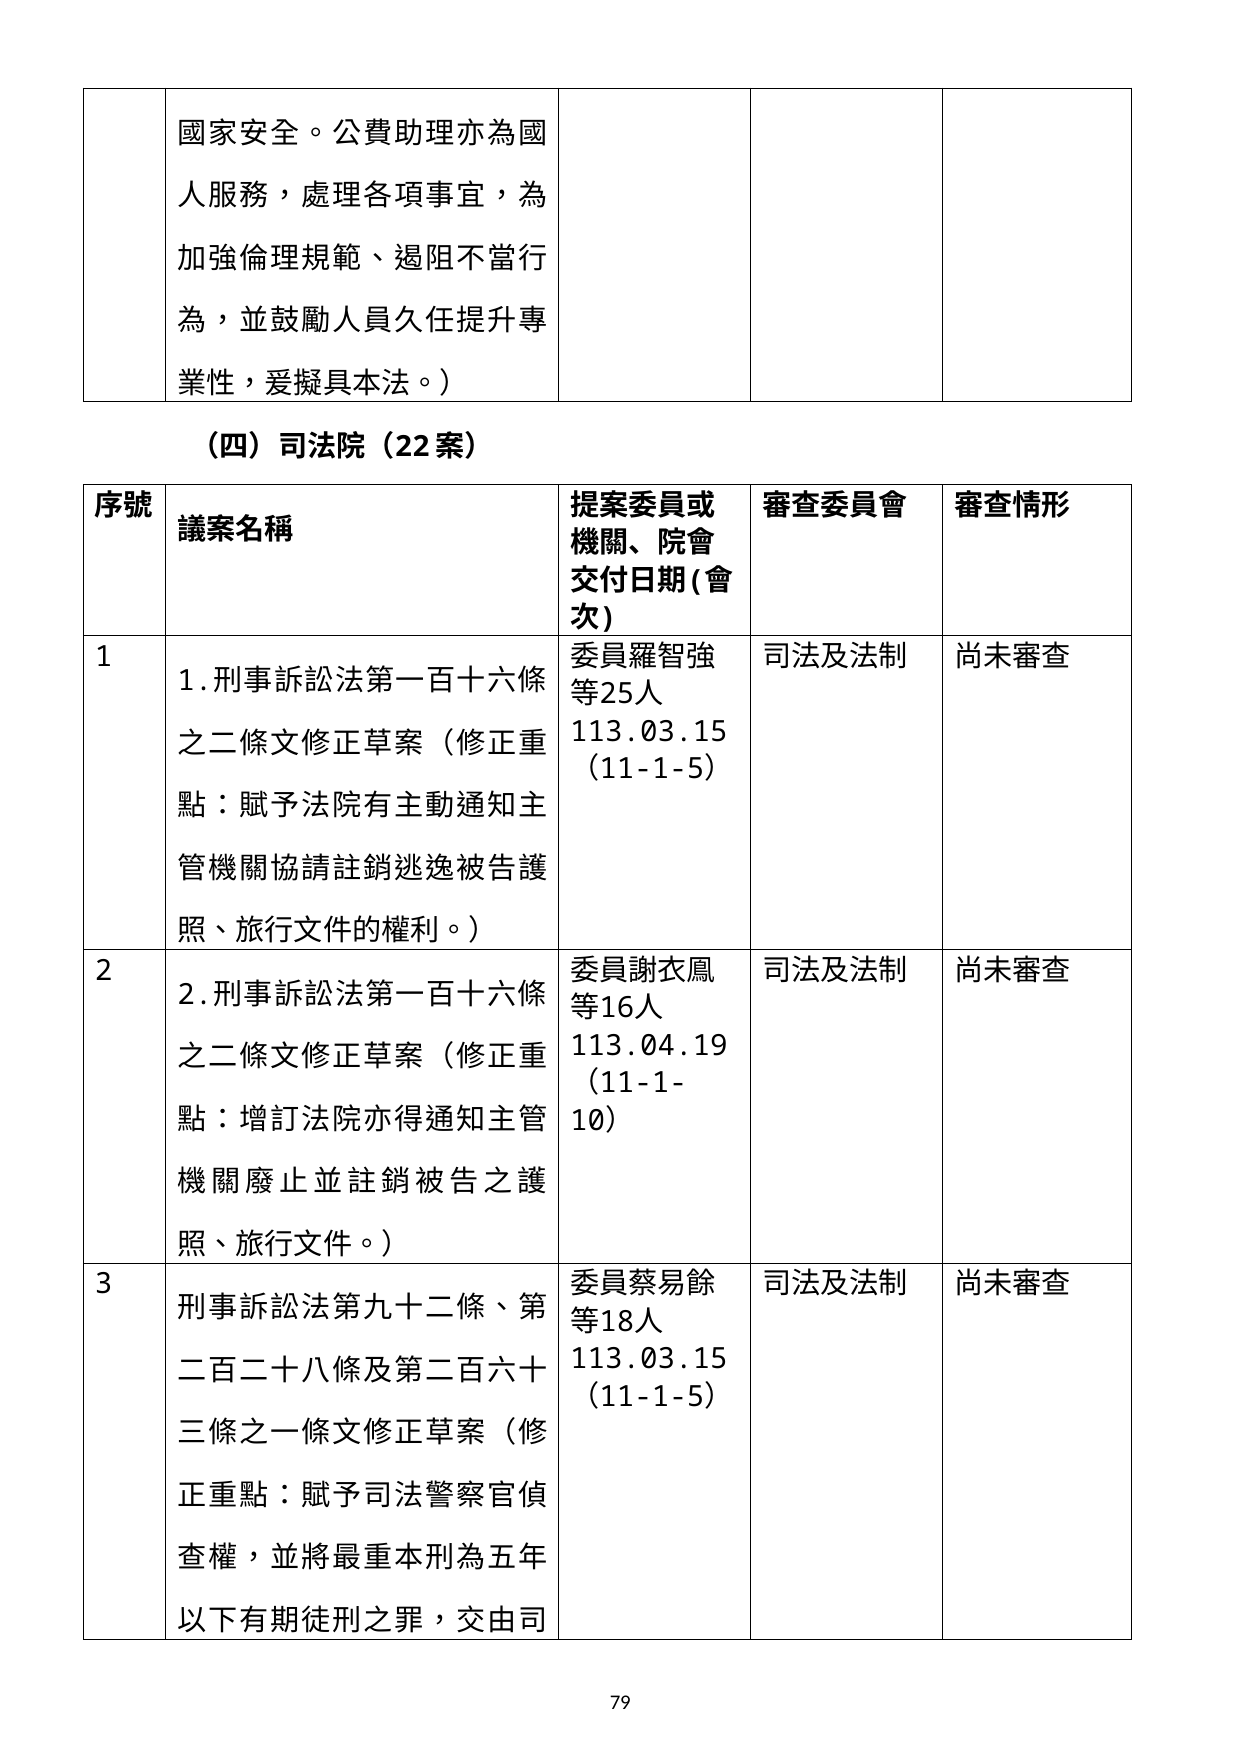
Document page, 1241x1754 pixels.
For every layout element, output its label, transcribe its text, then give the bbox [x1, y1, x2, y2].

table_cell 國家安全。公費助理亦為國人服務，處理各項事宜，為加強倫理規範、遏阻不當行為，並鼓勵人員久任提升專業性，爰擬具本法。） [166, 89, 558, 401]
table_header 審查情形 [943, 485, 1131, 635]
table_cell 尚未審查 [943, 636, 1131, 949]
table_cell 司法及法制 [751, 636, 942, 949]
table_cell 尚未審查 [943, 950, 1131, 1262]
table_cell [751, 89, 942, 401]
table_header 議案名稱 [166, 485, 558, 635]
table_cell [559, 89, 750, 401]
table_cell 尚未審查 [943, 1264, 1131, 1638]
table_header 序號 [84, 485, 165, 635]
table_cell 委員羅智強 等25人 113.03.15 （11-1-5） [559, 636, 750, 949]
table_cell 委員蔡易餘 等18人 113.03.15 （11-1-5） [559, 1264, 750, 1638]
table_cell 司法及法制 [751, 950, 942, 1262]
table_cell 委員謝衣鳯 等16人 113.04.19 （11-1-10） [559, 950, 750, 1262]
table_cell 1.刑事訴訟法第一百十六條之二條文修正草案（修正重點：賦予法院有主動通知主管機關協請註銷逃逸被告護照、旅行文件的權利。） [166, 636, 558, 949]
table_cell 刑事訴訟法第九十二條、第二百二十八條及第二百六十三條之一條文修正草案（修正重點：賦予司法警察官偵查權，並將最重本刑為五年以下有期徒刑之罪，交由司 [166, 1264, 558, 1638]
table_cell [84, 89, 165, 401]
table_header 審查委員會 [751, 485, 942, 635]
table_cell 2 [84, 950, 165, 1262]
table_cell [943, 89, 1131, 401]
table_cell 司法及法制 [751, 1264, 942, 1638]
table_cell 3 [84, 1264, 165, 1638]
table_cell 2.刑事訴訟法第一百十六條之二條文修正草案（修正重點：增訂法院亦得通知主管機關廢止並註銷被告之護照、旅行文件。） [166, 950, 558, 1262]
table_cell 1 [84, 636, 165, 949]
subtitle （四）司法院（22案） [75, 422, 1165, 464]
table_header 提案委員或機關、院會交付日期(會次) [559, 485, 750, 635]
